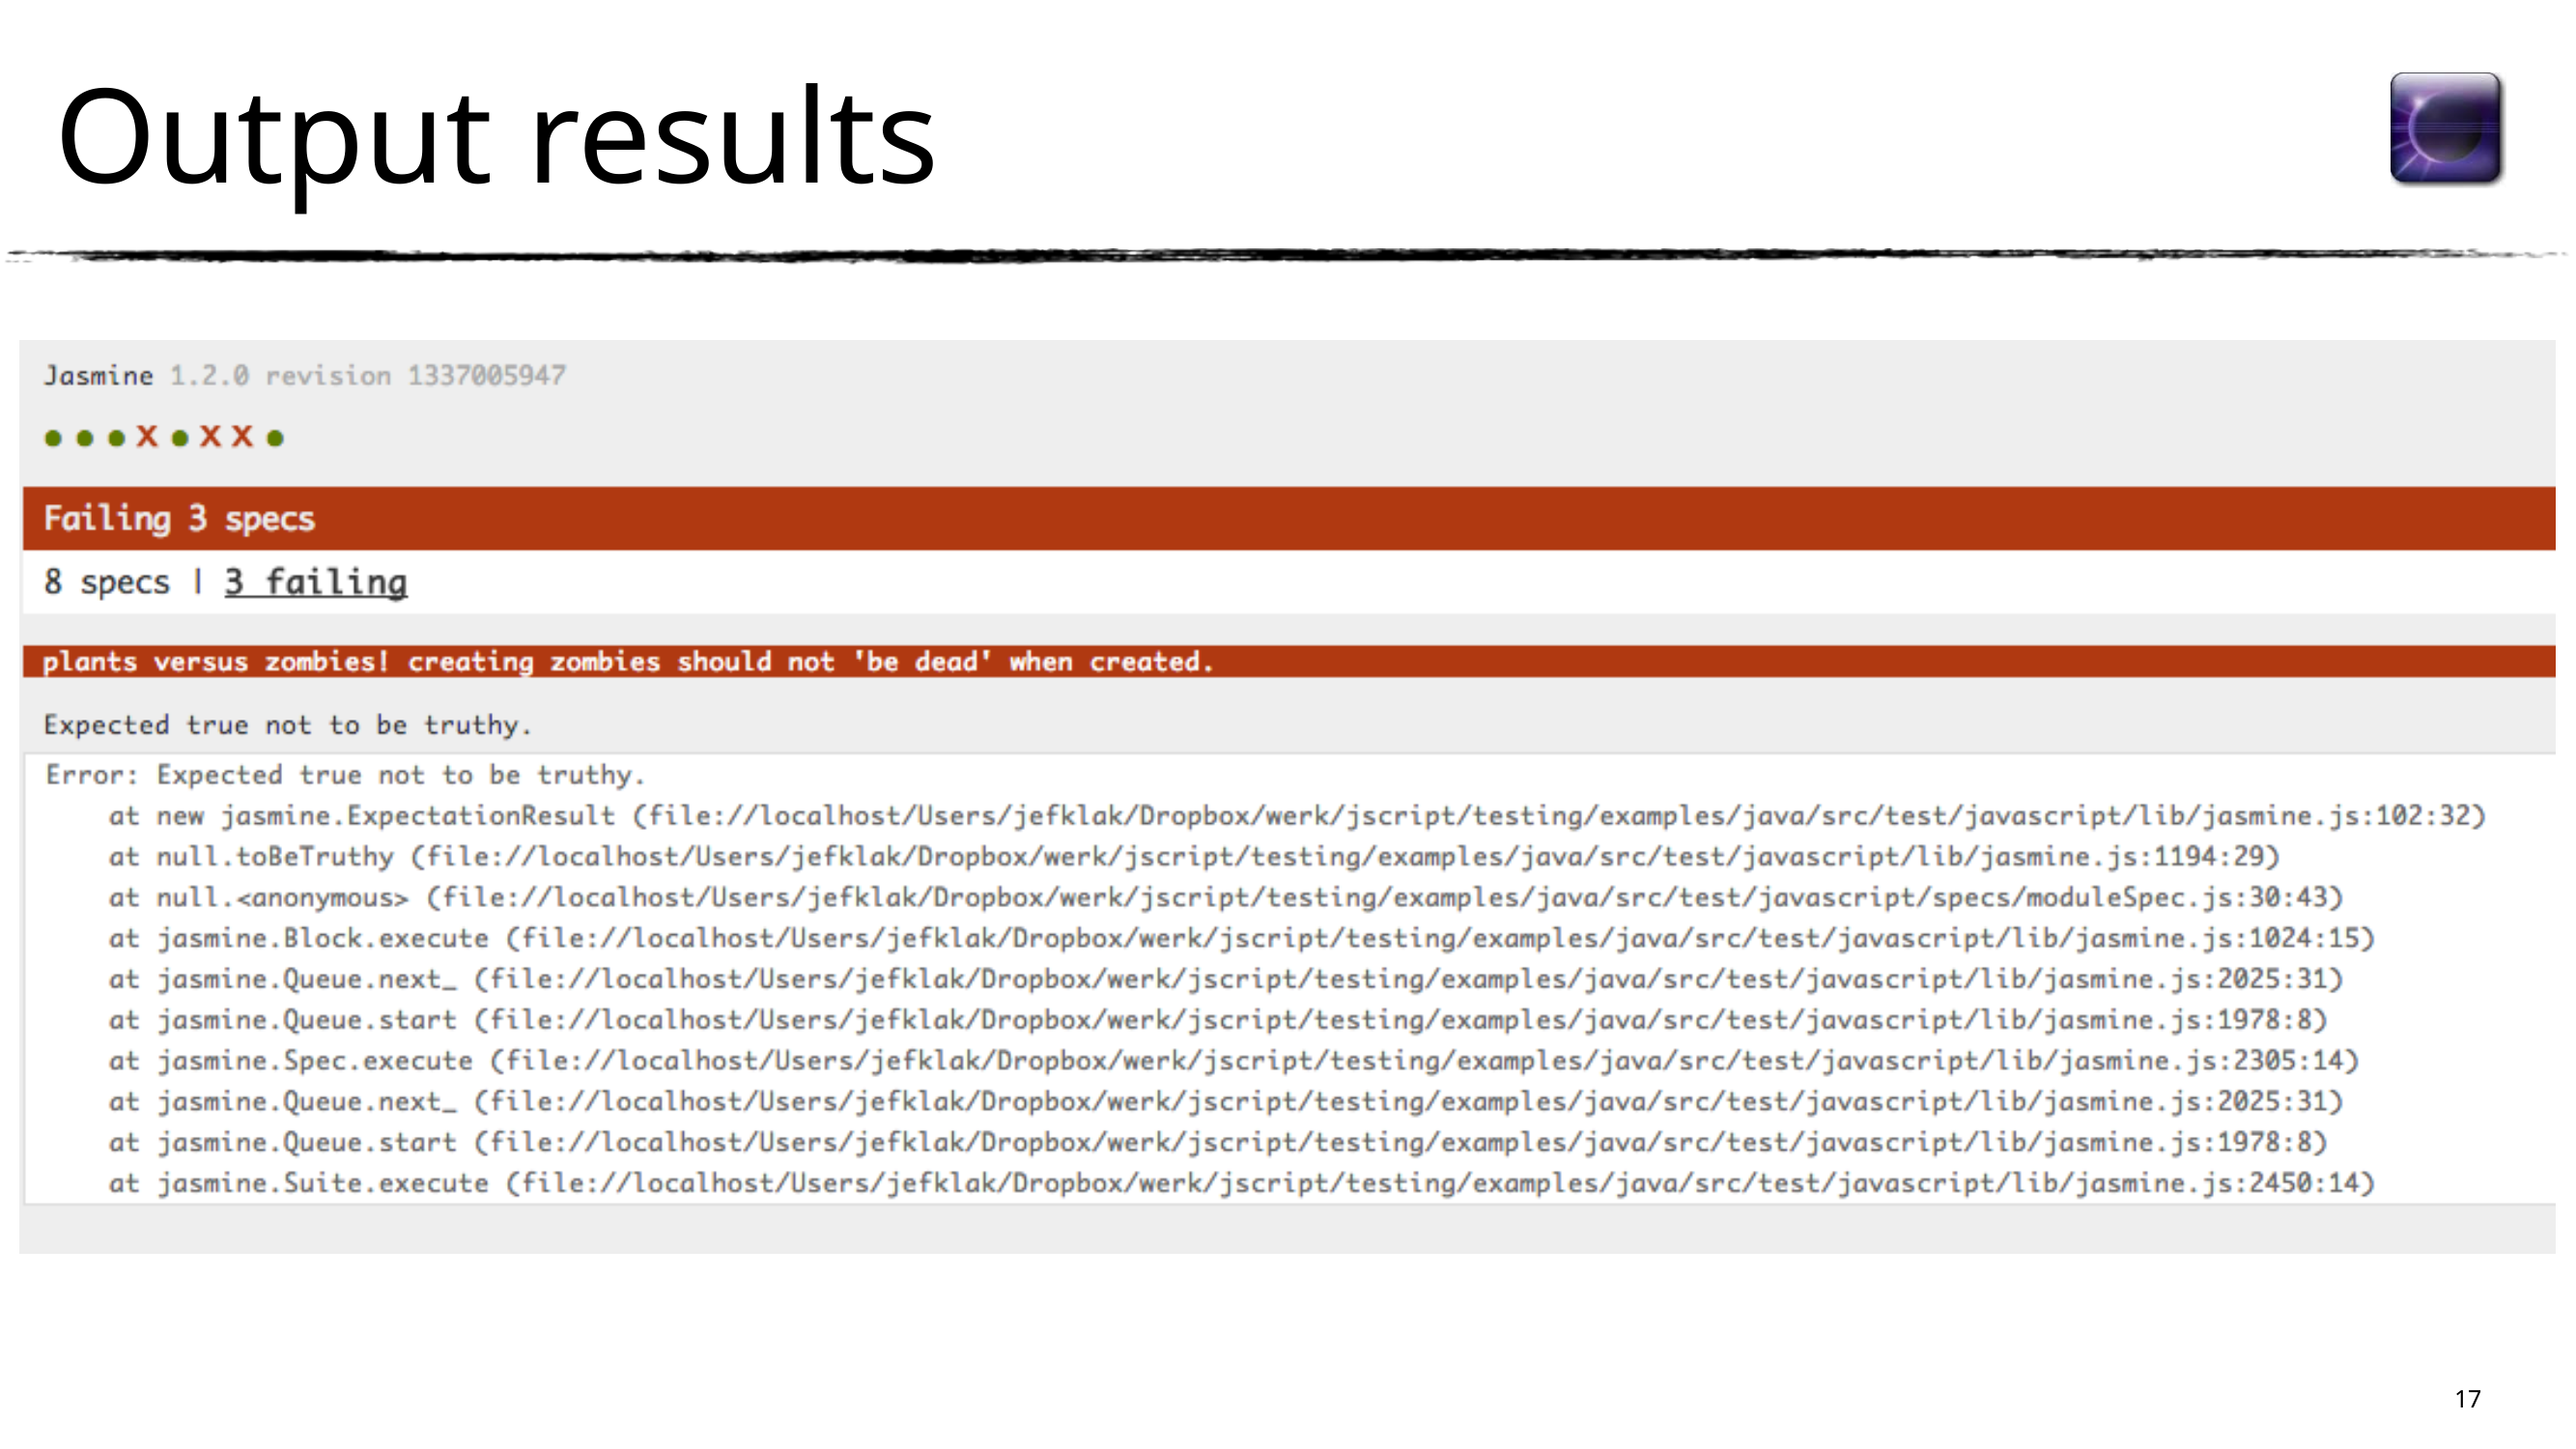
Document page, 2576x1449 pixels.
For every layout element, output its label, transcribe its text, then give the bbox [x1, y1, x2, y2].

picture [0, 248, 2576, 268]
picture [2391, 72, 2506, 189]
text_box Output results [45, 12, 2528, 250]
text_box [2447, 1376, 2490, 1421]
picture [19, 340, 2556, 1254]
